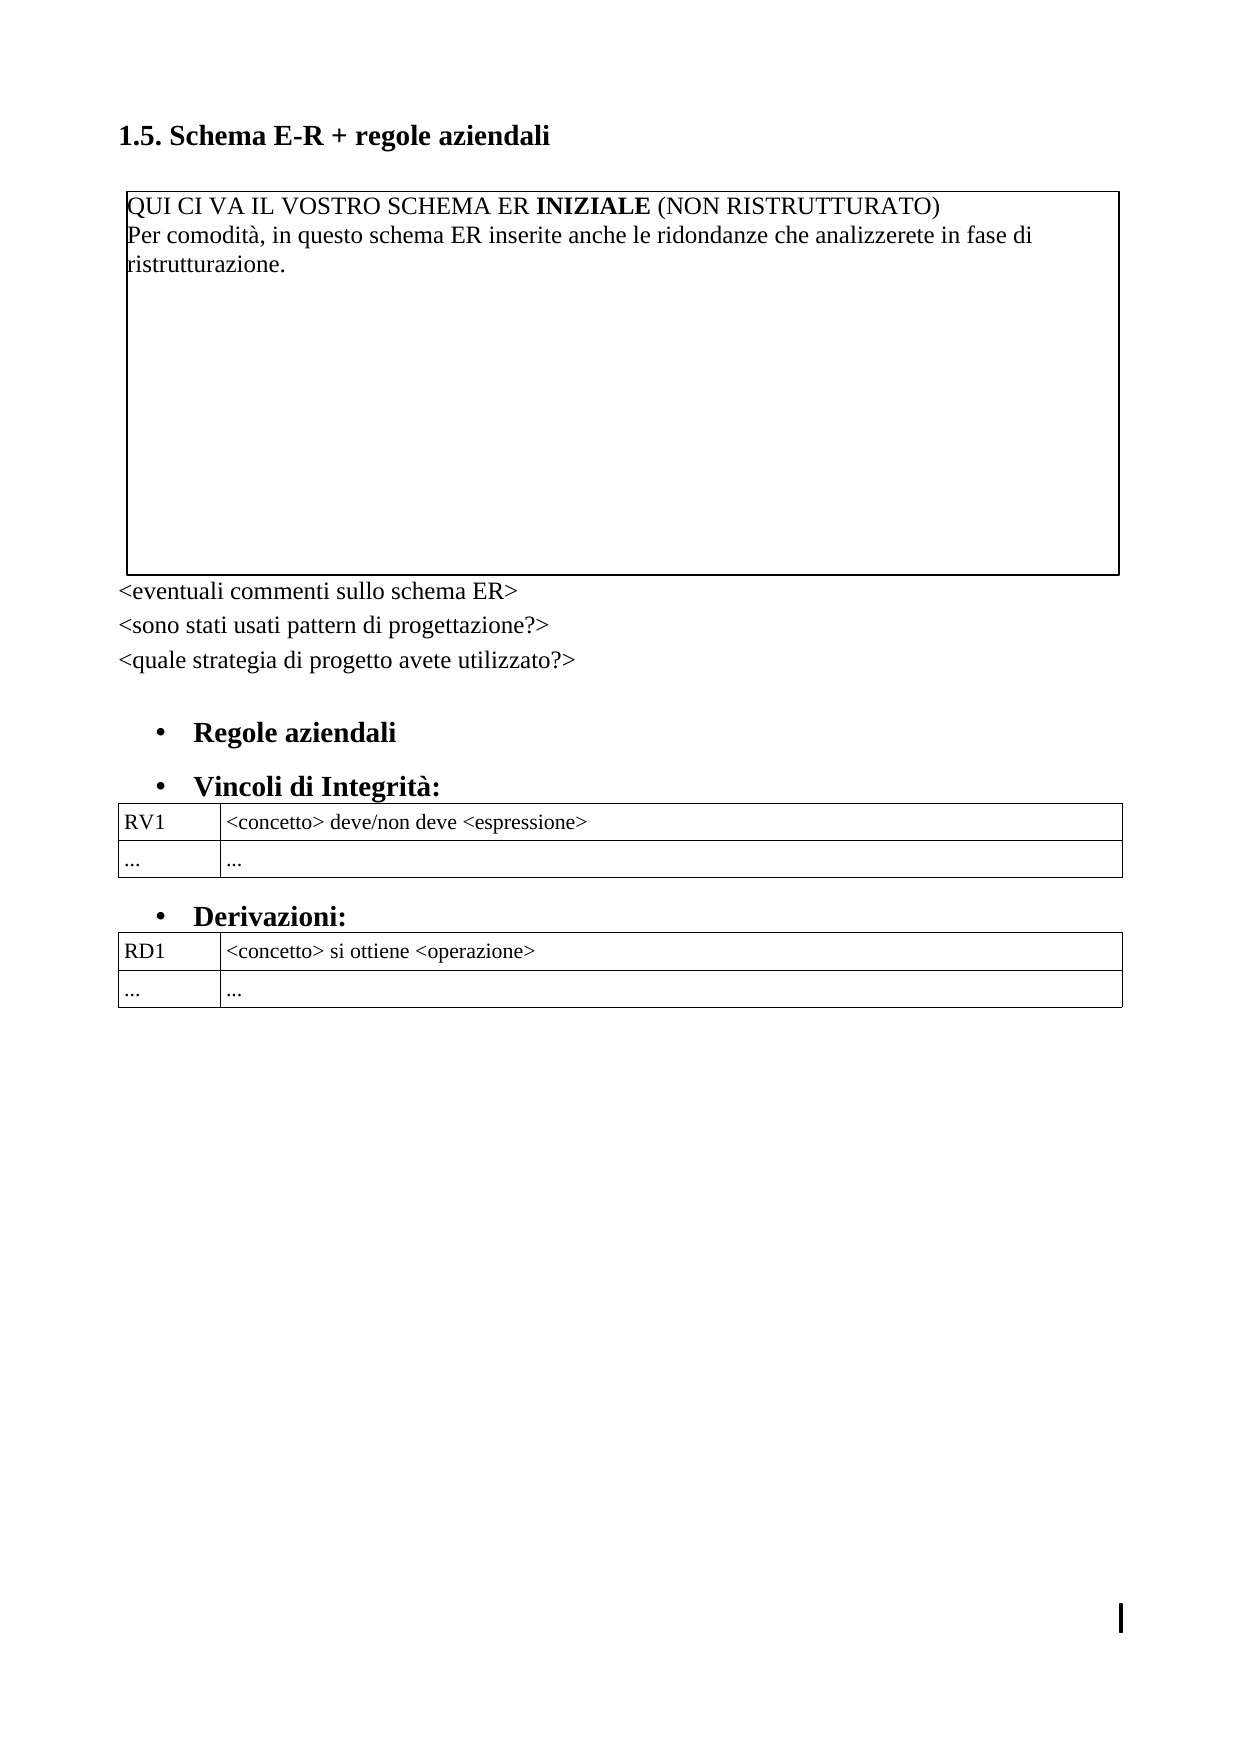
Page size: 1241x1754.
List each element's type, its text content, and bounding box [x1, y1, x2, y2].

table_header <concetto> si ottiene <operazione> [221, 933, 1122, 969]
text 1.5. Schema E-R + regole aziendali [118, 118, 1122, 152]
table_cell ... [119, 841, 220, 877]
table_header RD1 [119, 933, 220, 969]
list Regole aziendali [156, 715, 1122, 748]
table_cell ... [221, 971, 1122, 1007]
list Vincoli di Integrità: [156, 769, 1122, 803]
table_header <concetto> deve/non deve <espressione> [221, 804, 1122, 840]
list Derivazioni: [156, 899, 1122, 932]
table_header RV1 [119, 804, 220, 840]
text <eventuali commenti sullo schema ER> <sono stati usati pattern di progettazione?> <quale strategia di progetto avete utilizzato?> [118, 164, 1122, 674]
table_cell ... [221, 841, 1122, 877]
table_cell ... [119, 971, 220, 1007]
